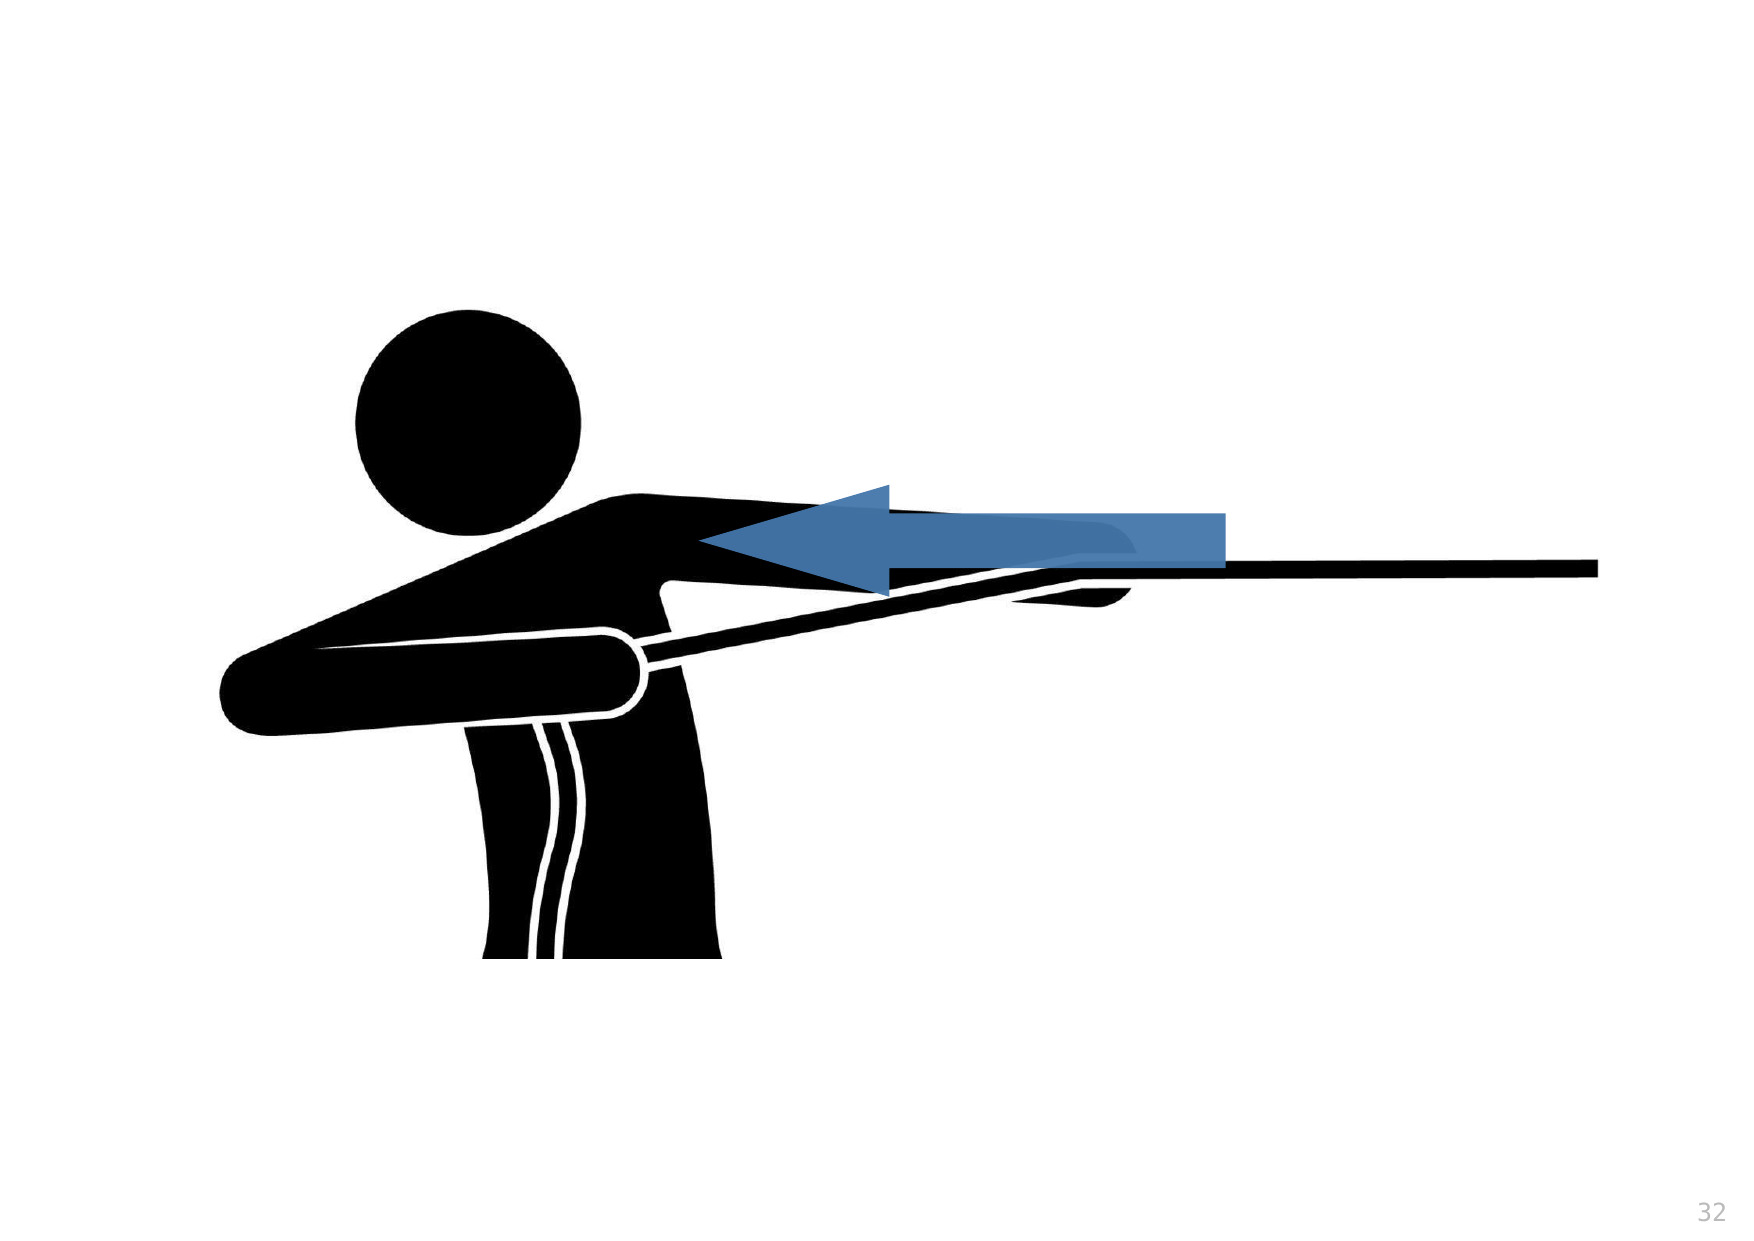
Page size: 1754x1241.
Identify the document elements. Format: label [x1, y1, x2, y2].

picture [207, 299, 1606, 960]
text_box [698, 484, 1226, 597]
